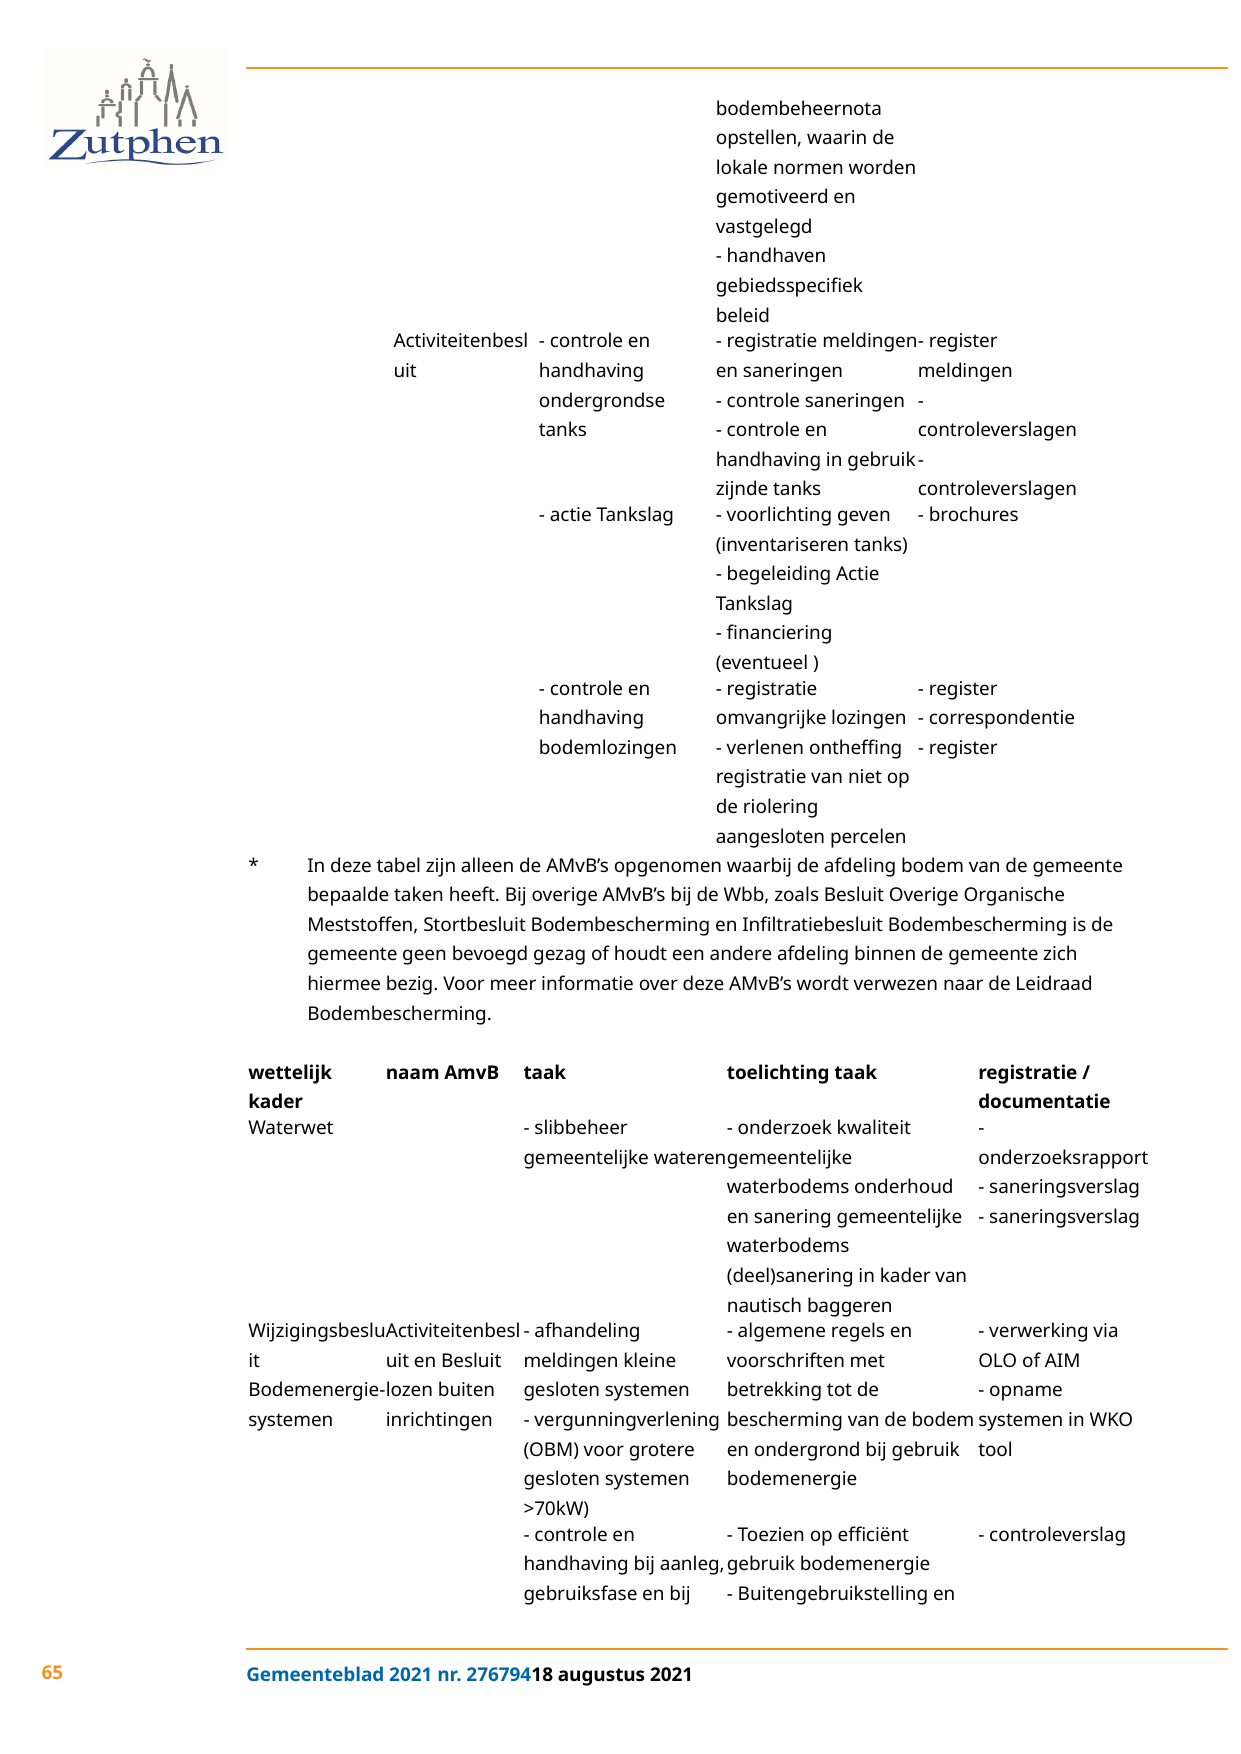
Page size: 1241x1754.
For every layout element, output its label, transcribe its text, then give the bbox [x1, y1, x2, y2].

table_cell - registratie meldingen en saneringen - controle saneringen - controle en handhaving in gebruik zijnde tanks [716, 328, 918, 501]
list In deze tabel zijn alleen de AMvB’s opgenomen waarbij de afdeling bodem van de gemeente bepaalde taken heeft. Bij overige AMvB’s bij de Wbb, zoals Besluit Overige Organische Meststoffen, Stortbesluit Bodembescherming en Infiltratiebesluit Bodembescherming is de gemeente geen bevoegd gezag of houdt een andere afdeling binnen de gemeente zich hiermee bezig. Voor meer informatie over deze AMvB’s wordt verwezen naar de Leidraad Bodembescherming. [248, 852, 1152, 1025]
table_cell - voorlichting geven (inventariseren tanks) - begeleiding Actie Tankslag - financiering (eventueel ) [716, 501, 918, 675]
table_cell - controle en handhaving ondergrondse tanks [539, 328, 716, 501]
table_cell - registratie omvangrijke lozingen - verlenen ontheffing registratie van niet op de riolering aangesloten percelen [716, 675, 918, 848]
table_cell [248, 501, 393, 675]
table_cell Wijzigingsbesluit Bodemenergie- systemen [248, 1318, 386, 1521]
table_cell [248, 675, 393, 848]
table_cell [386, 1114, 523, 1317]
table_cell - controle en handhaving bodemlozingen [539, 675, 716, 848]
table_cell [539, 95, 716, 328]
table_cell - actie Tankslag [539, 501, 716, 675]
table_header toelichting taak [727, 1059, 978, 1114]
table_cell - onderzoeksrapport - saneringsverslag - saneringsverslag [978, 1114, 1152, 1317]
table_cell [393, 95, 539, 328]
table_cell bodembeheernota opstellen, waarin de lokale normen worden gemotiveerd en vastgelegd - handhaven gebiedsspecifiek beleid [716, 95, 918, 328]
table_cell [386, 1521, 523, 1606]
picture [41, 47, 231, 172]
table_cell Activiteitenbesluit en Besluit lozen buiten inrichtingen [386, 1318, 523, 1521]
table_cell - brochures [918, 501, 1079, 675]
table_cell Waterwet [248, 1114, 386, 1317]
table_cell - controleverslag [978, 1521, 1152, 1606]
table_cell [918, 95, 1079, 328]
table_header naam AmvB [386, 1059, 523, 1114]
table_cell [248, 328, 393, 501]
table_cell [393, 501, 539, 675]
table_cell - controle en handhaving bij aanleg, gebruiksfase en bij [523, 1521, 727, 1606]
table_header taak [523, 1059, 727, 1114]
table_header registratie / documentatie [978, 1059, 1152, 1114]
table_cell - register meldingen - controleverslagen - controleverslagen [918, 328, 1079, 501]
table_cell [248, 95, 393, 328]
table_cell - afhandeling meldingen kleine gesloten systemen - vergunningverlening (OBM) voor grotere gesloten systemen >70kW) [523, 1318, 727, 1521]
table_cell [248, 1521, 386, 1606]
table_cell - slibbeheer gemeentelijke wateren [523, 1114, 727, 1317]
table_cell - verwerking via OLO of AIM - opname systemen in WKO tool [978, 1318, 1152, 1521]
table_cell - Toezien op efficiënt gebruik bodemenergie - Buitengebruikstelling en [727, 1521, 978, 1606]
table_cell - algemene regels en voorschriften met betrekking tot de bescherming van de bodem en ondergrond bij gebruik bodemenergie [727, 1318, 978, 1521]
table_cell [393, 675, 539, 848]
table_cell Activiteitenbesluit [393, 328, 539, 501]
table_cell - onderzoek kwaliteit gemeentelijke waterbodems onderhoud en sanering gemeentelijke waterbodems (deel)sanering in kader van nautisch baggeren [727, 1114, 978, 1317]
table_cell - register - correspondentie - register [918, 675, 1079, 848]
table_header wettelijk kader [248, 1059, 386, 1114]
